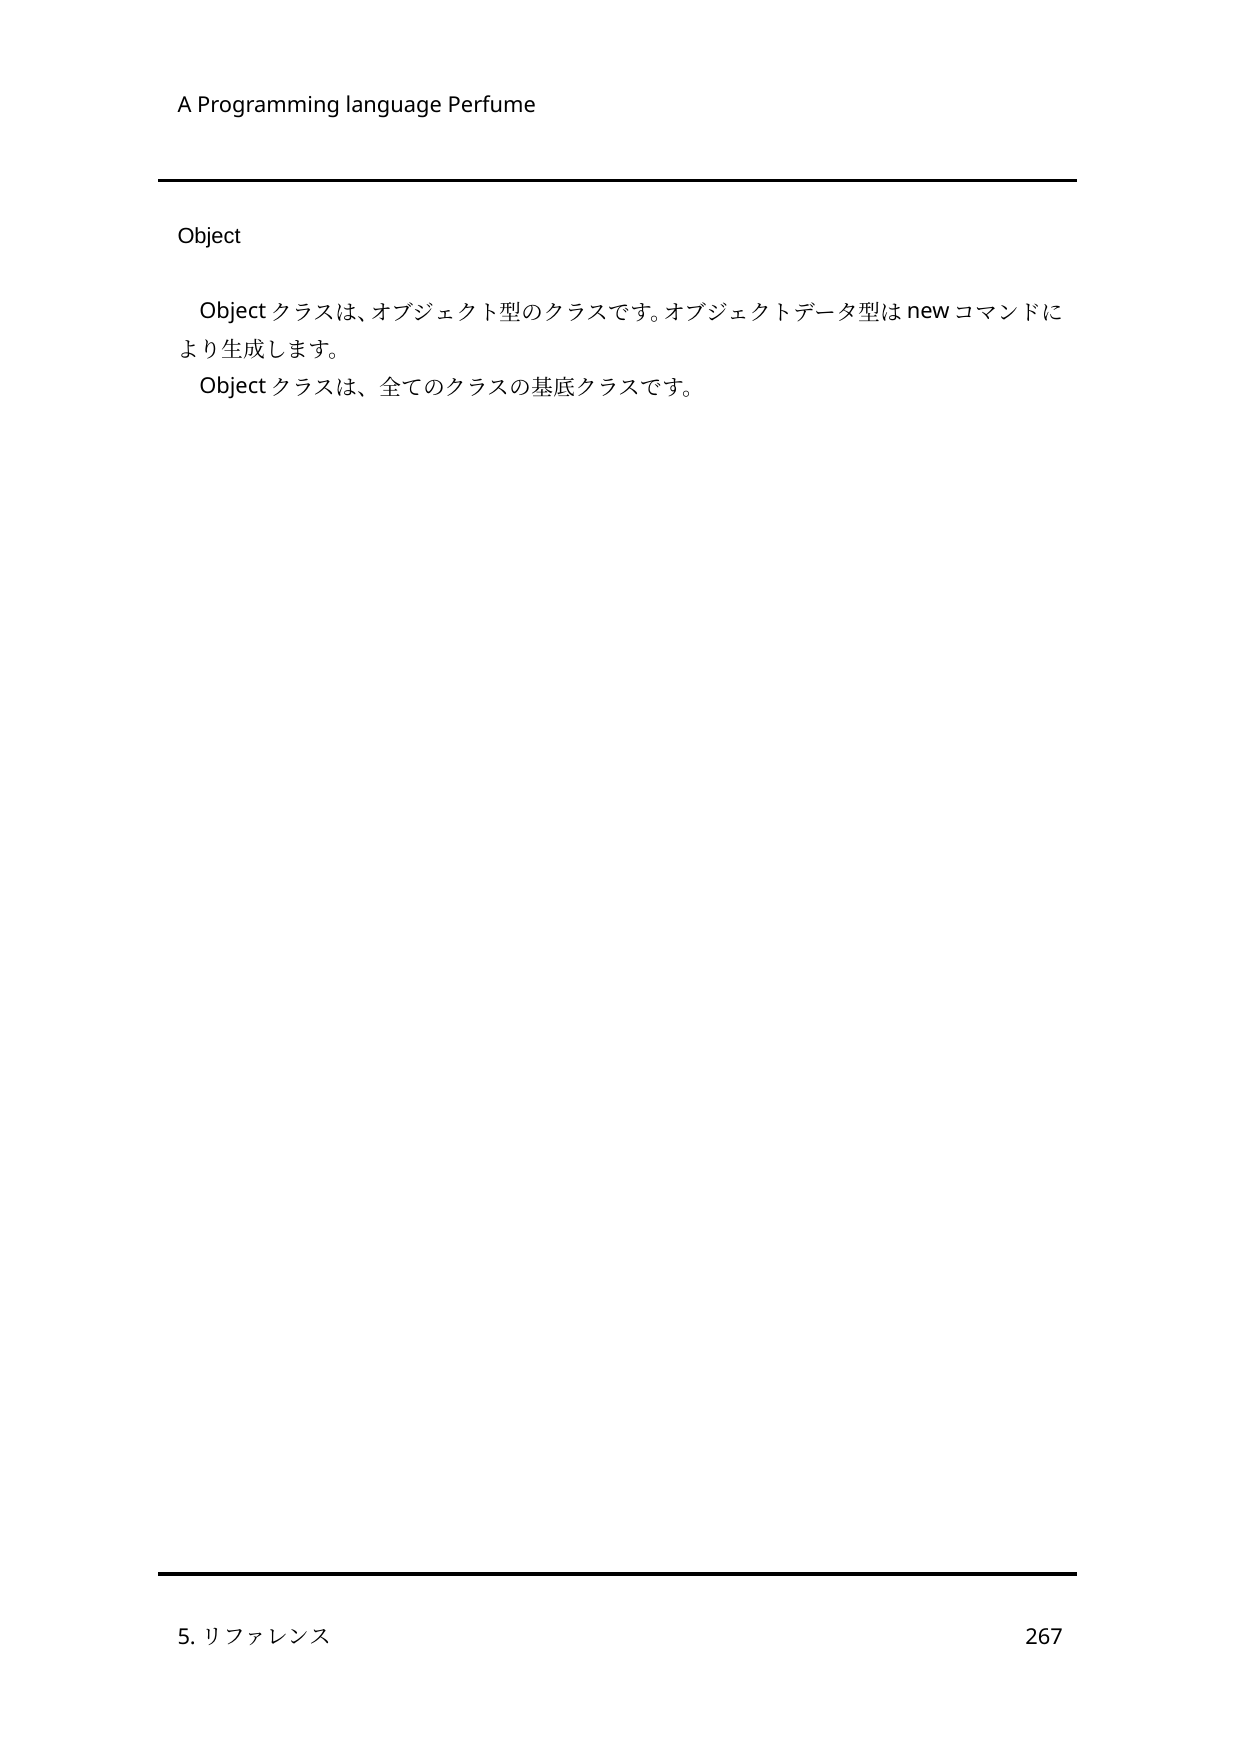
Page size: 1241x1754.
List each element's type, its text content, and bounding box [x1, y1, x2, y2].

text Objectクラスは、オブジェクト型のクラスです。オブジェクトデータ型はnewコマンドにより生成します。 [177, 292, 1063, 367]
text Objectクラスは、全てのクラスの基底クラスです。 [177, 367, 1063, 404]
subtitle Object [177, 217, 1063, 254]
